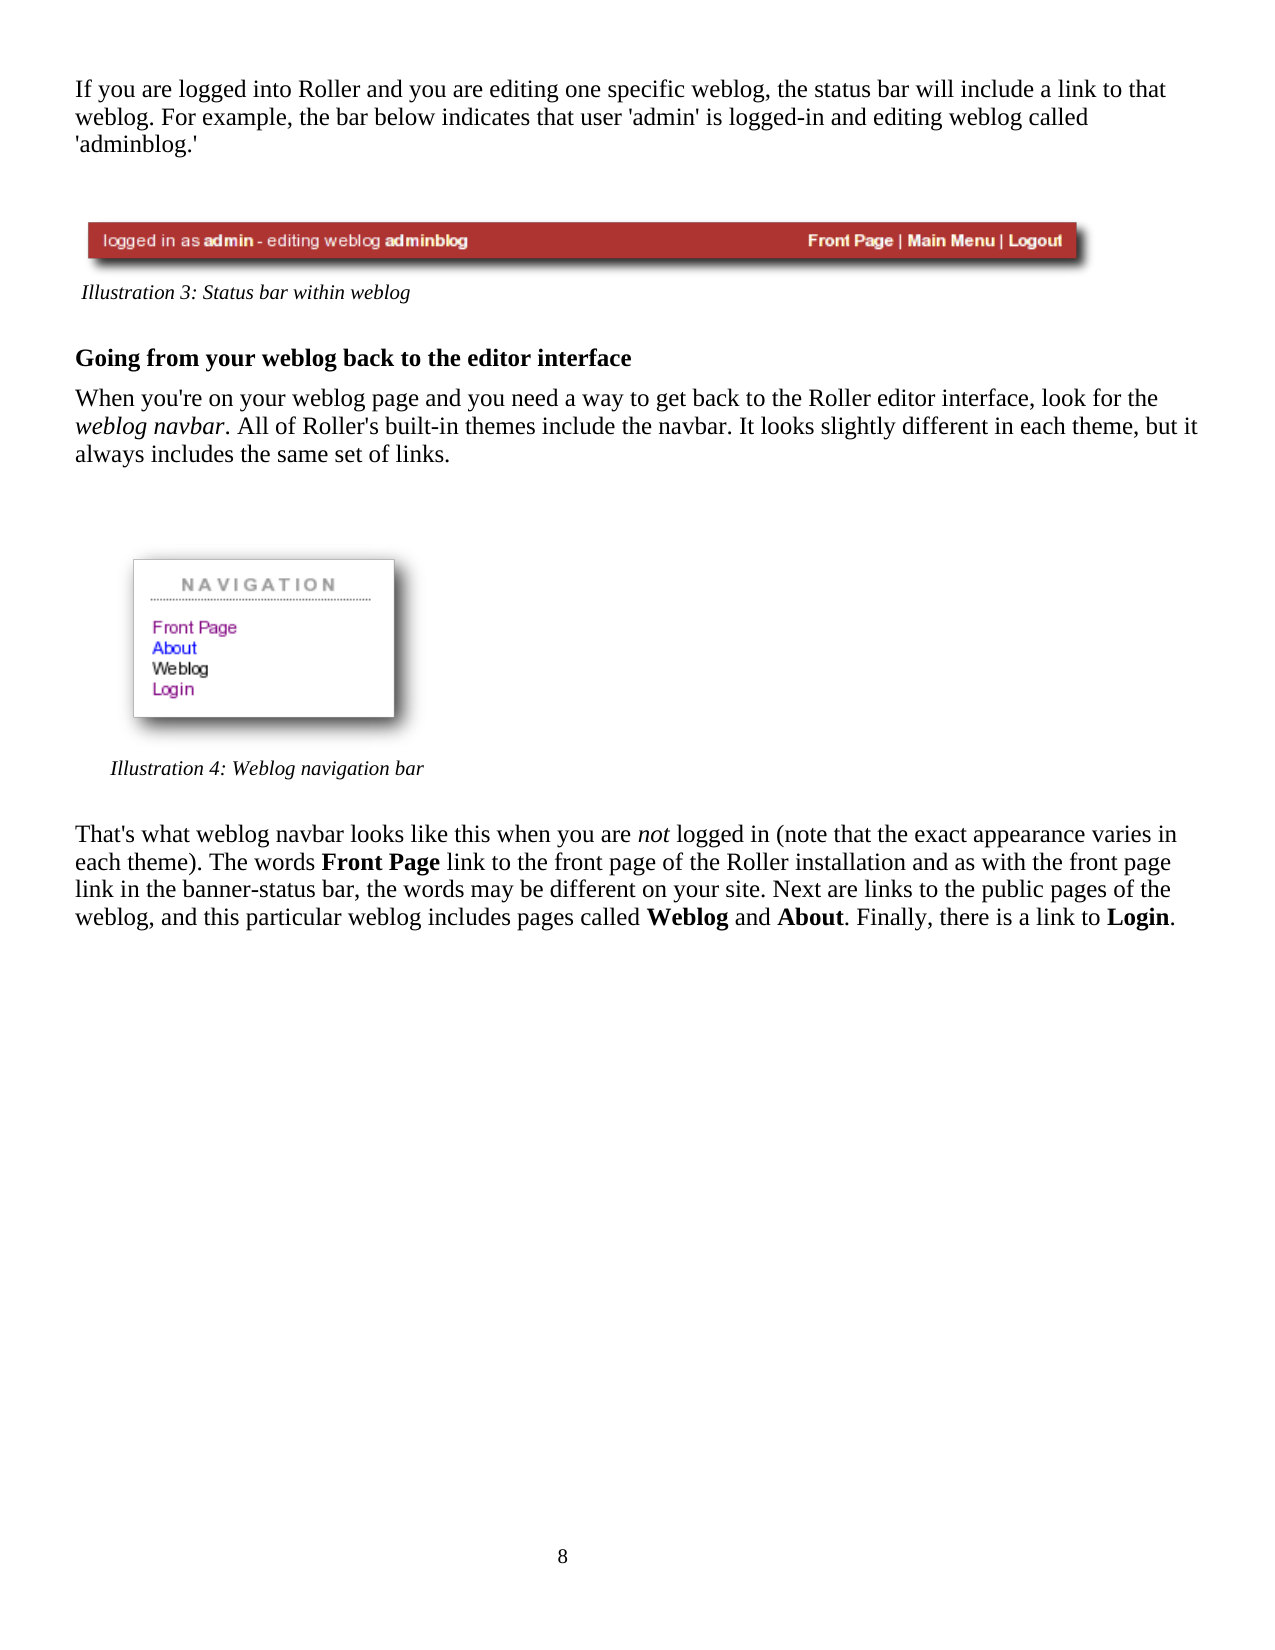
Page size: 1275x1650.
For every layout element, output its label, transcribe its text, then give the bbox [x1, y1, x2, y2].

text If you are logged into Roller and you are editing one specific weblog, the status bar will include a link to that weblog. For example, the bar below indicates that user 'admin' is logged-in and editing weblog called 'adminblog.' [75, 75, 1200, 158]
text That's what weblog navbar looks like this when you are not logged in (note that the exact appearance varies in each theme). The words Front Page link to the front page of the Roller installation and as with the front page link in the banner-status bar, the words may be different on your site. Next are links to the public pages of the weblog, and this particular weblog includes pages called Weblog and About. Finally, there is a link to Login. [75, 820, 1200, 931]
text When you're on your weblog page and you need a way to get back to the Roller editor interface, look for the weblog navbar. All of Roller's built-in themes include the navbar. It looks slightly different in each theme, but it always includes the same set of links. [75, 384, 1200, 468]
text Going from your weblog back to the editor interface [75, 344, 1200, 372]
text Illustration 3: Status bar within weblog [81, 281, 1098, 304]
picture [81, 216, 1098, 281]
picture [110, 536, 434, 757]
text Illustration 4: Weblog navigation bar [110, 757, 434, 780]
